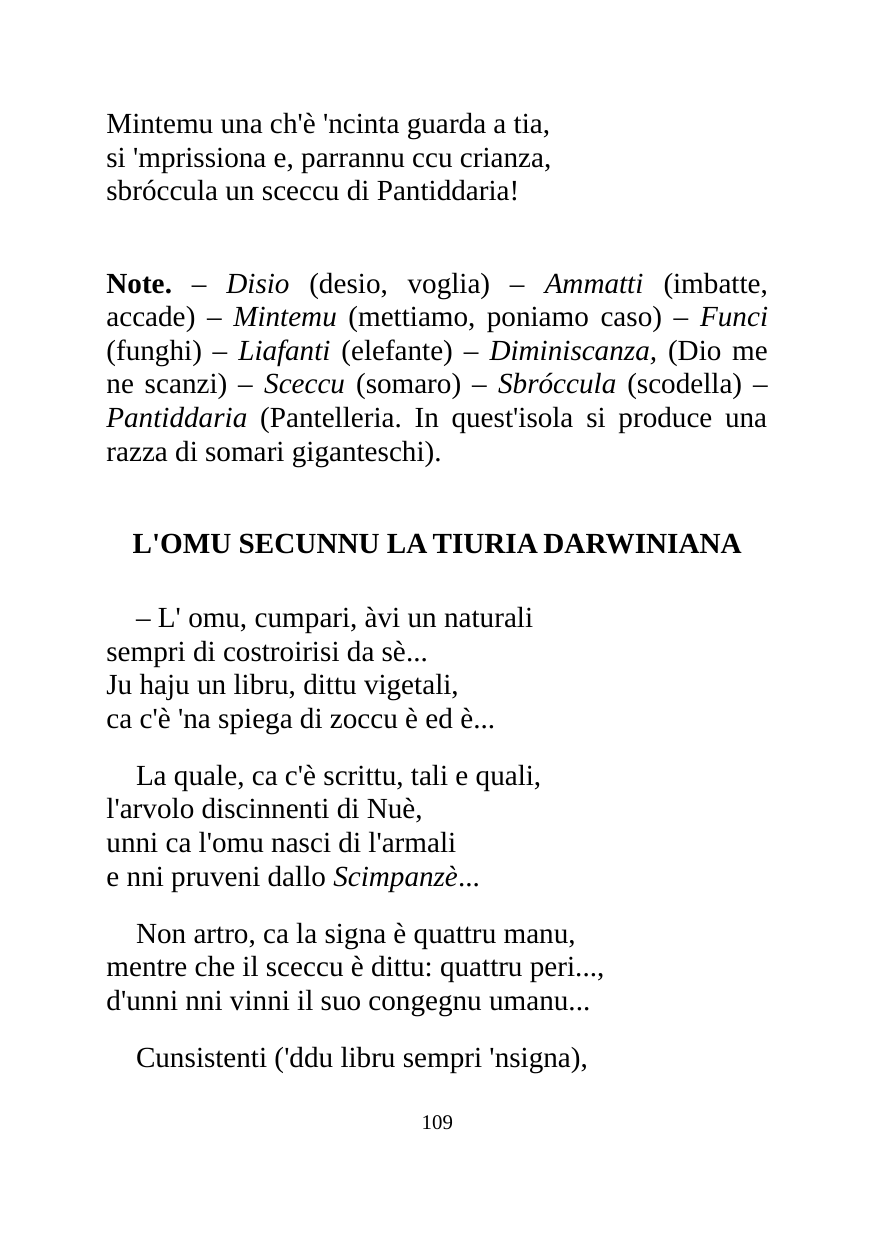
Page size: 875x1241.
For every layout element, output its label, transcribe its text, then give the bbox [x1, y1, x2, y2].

text Cunsistenti ('ddu libru sempri 'nsigna), [106, 1040, 768, 1074]
text La quale, ca c'è scrittu, tali e quali, [106, 758, 768, 792]
text L'OMU SECUNNU LA TIURIA DARWINIANA [106, 526, 768, 560]
text mentre che il sceccu è dittu: quattru peri..., [106, 949, 768, 983]
text sempri di costroirisi da sè... [106, 634, 768, 667]
text si 'mprissiona e, parrannu ccu crianza, [106, 140, 768, 173]
text – L' omu, cumpari, àvi un naturali [106, 600, 768, 634]
text Mintemu una ch'è 'ncinta guarda a tia, [106, 106, 768, 140]
text unni ca l'omu nasci di l'armali [106, 825, 768, 859]
text Ju haju un libru, dittu vigetali, [106, 667, 768, 701]
text Note. – Disio (desio, voglia) – Ammatti (imbatte, accade) – Mintemu (mettiamo, poniamo caso) – Funci (funghi) – Liafanti (elefante) – Diminiscanza, (Dio me ne scanzi) – Sceccu (somaro) – Sbróccula (scodella) – Pantiddaria (Pantelleria. In quest'isola si produce una razza di somari giganteschi). [106, 266, 768, 467]
text d'unni nni vinni il suo congegnu umanu... [106, 983, 768, 1016]
text ca c'è 'na spiega di zoccu è ed è... [106, 701, 768, 734]
text e nni pruveni dallo Scimpanzè... [106, 859, 768, 892]
text sbróccula un sceccu di Pantiddaria! [106, 173, 768, 207]
text Non artro, ca la signa è quattru manu, [106, 916, 768, 949]
text l'arvolo discinnenti di Nuè, [106, 792, 768, 825]
